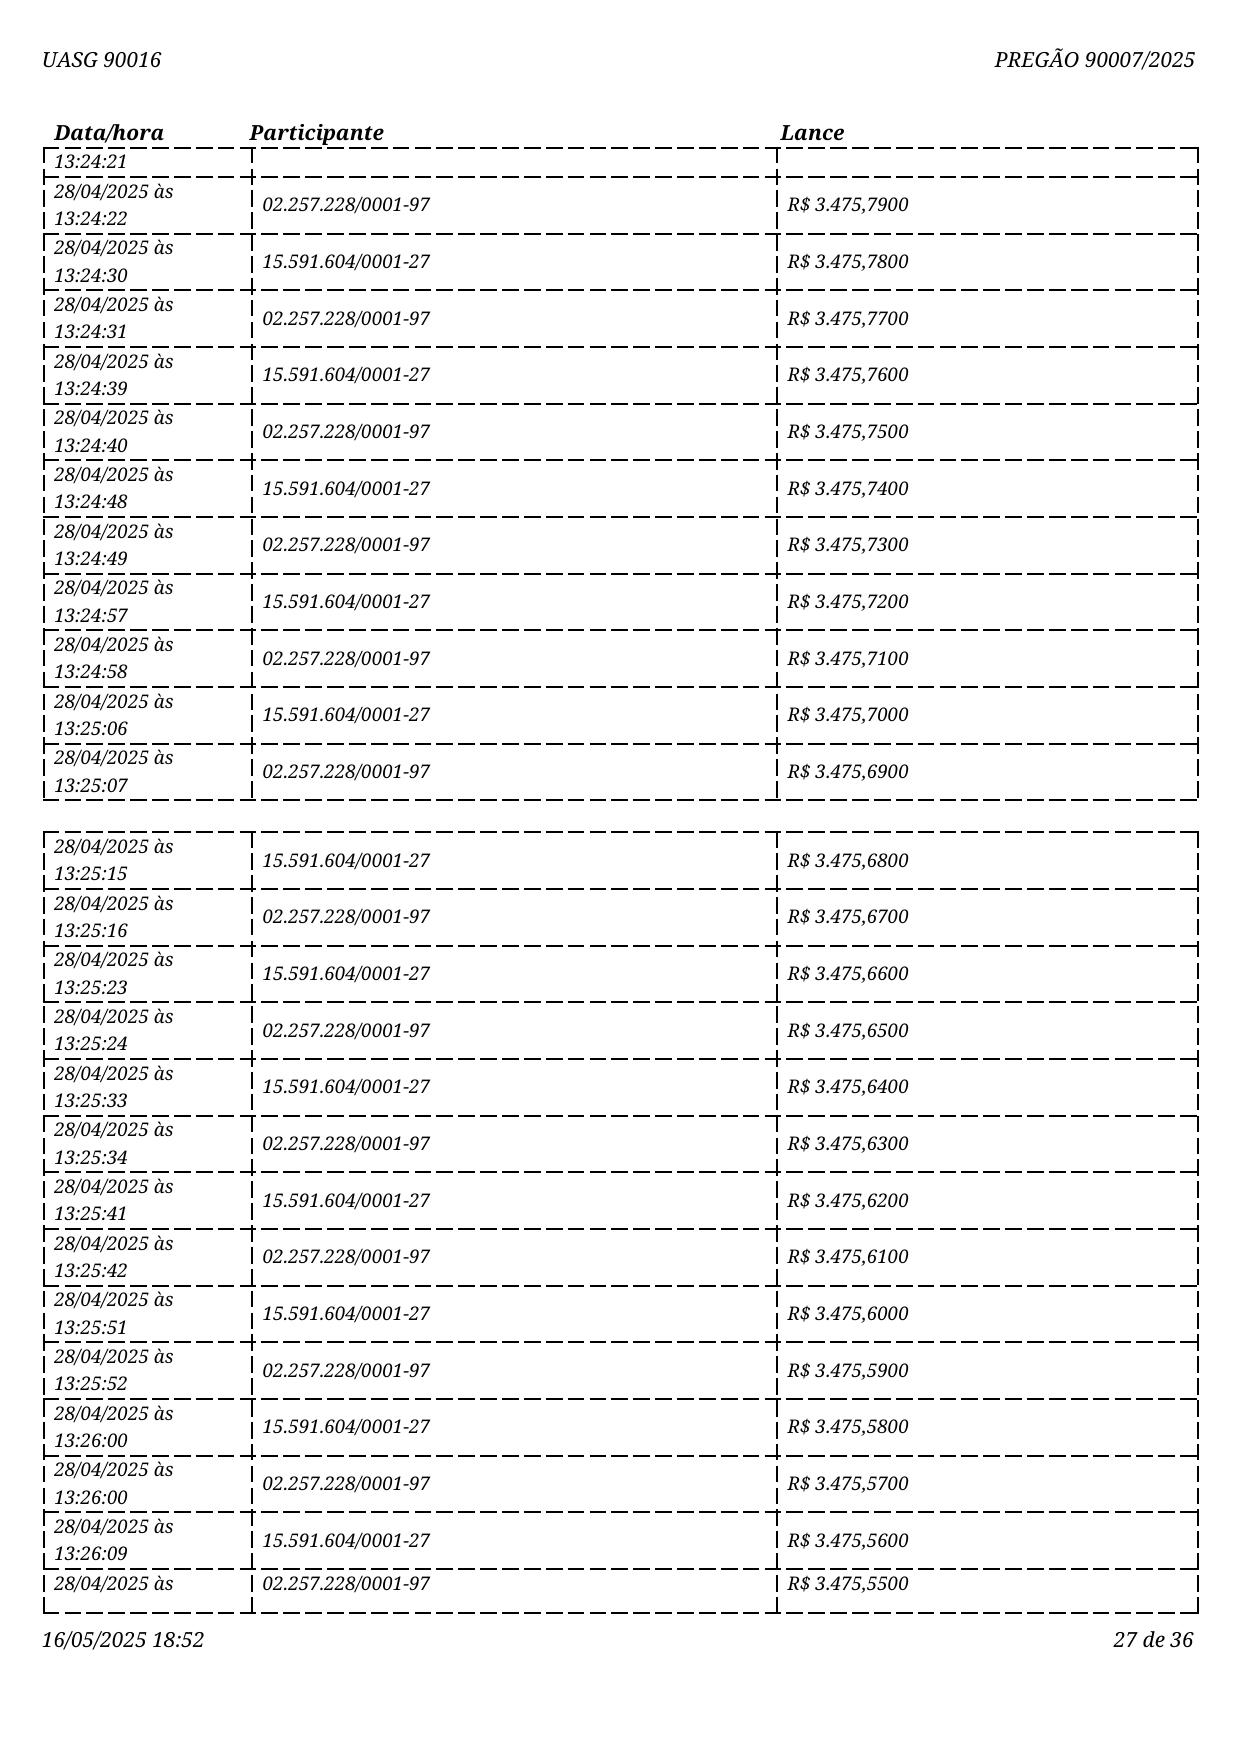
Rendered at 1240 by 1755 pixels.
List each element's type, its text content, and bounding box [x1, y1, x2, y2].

table_cell R$ 3.475,7700 [777, 289, 1198, 346]
table_cell R$ 3.475,6900 [777, 743, 1198, 799]
table_cell R$ 3.475,7100 [777, 629, 1198, 686]
table_cell R$ 3.475,6600 [777, 945, 1198, 1001]
table_cell 02.257.228/0001-97 [252, 176, 777, 233]
table_cell 02.257.228/0001-97 [252, 403, 777, 459]
table_cell R$ 3.475,6200 [777, 1171, 1198, 1228]
table_cell R$ 3.475,6700 [777, 888, 1198, 944]
table_cell 15.591.604/0001-27 [252, 1058, 777, 1114]
table_cell R$ 3.475,7600 [777, 346, 1198, 403]
table_cell 02.257.228/0001-97 [252, 888, 777, 944]
table_cell R$ 3.475,5700 [777, 1455, 1198, 1511]
table_cell 15.591.604/0001-27 [252, 1285, 777, 1341]
table_cell R$ 3.475,5500 [777, 1568, 1198, 1612]
table_cell R$ 3.475,7900 [777, 176, 1198, 233]
table_cell 15.591.604/0001-27 [252, 1398, 777, 1454]
table_cell 13:24:21 [44, 147, 252, 176]
table_cell [252, 147, 777, 176]
table_cell 28/04/2025 às 13:25:06 [44, 686, 252, 743]
table_cell 02.257.228/0001-97 [252, 1001, 777, 1058]
table_cell R$ 3.475,7200 [777, 573, 1198, 629]
table_cell 28/04/2025 às 13:25:41 [44, 1171, 252, 1228]
table_cell 15.591.604/0001-27 [252, 573, 777, 629]
table_cell 28/04/2025 às 13:26:00 [44, 1398, 252, 1454]
table_cell R$ 3.475,7800 [777, 233, 1198, 289]
table_cell 15.591.604/0001-27 [252, 686, 777, 743]
table_cell 28/04/2025 às 13:24:39 [44, 346, 252, 403]
table_cell 28/04/2025 às 13:24:30 [44, 233, 252, 289]
table_cell 28/04/2025 às 13:24:49 [44, 516, 252, 573]
table_cell 28/04/2025 às 13:24:58 [44, 629, 252, 686]
table_cell R$ 3.475,7000 [777, 686, 1198, 743]
table_cell 28/04/2025 às 13:26:00 [44, 1455, 252, 1511]
table_header 28/04/2025 às 13:25:15 [44, 831, 252, 888]
table_cell 28/04/2025 às 13:25:34 [44, 1115, 252, 1171]
table_cell 28/04/2025 às 13:24:31 [44, 289, 252, 346]
table_cell 15.591.604/0001-27 [252, 1171, 777, 1228]
table_cell 28/04/2025 às 13:24:22 [44, 176, 252, 233]
table_cell 02.257.228/0001-97 [252, 1568, 777, 1612]
table_cell 28/04/2025 às 13:25:07 [44, 743, 252, 799]
table_cell 28/04/2025 às 13:25:16 [44, 888, 252, 944]
table_header 15.591.604/0001-27 [252, 831, 777, 888]
table_cell 28/04/2025 às 13:25:51 [44, 1285, 252, 1341]
table_cell R$ 3.475,7500 [777, 403, 1198, 459]
table_cell 28/04/2025 às 13:25:23 [44, 945, 252, 1001]
table_cell R$ 3.475,7300 [777, 516, 1198, 573]
table_cell [777, 147, 1198, 176]
table_cell 02.257.228/0001-97 [252, 516, 777, 573]
table_cell 02.257.228/0001-97 [252, 743, 777, 799]
table_cell 28/04/2025 às 13:25:33 [44, 1058, 252, 1114]
table_cell 28/04/2025 às 13:25:42 [44, 1228, 252, 1284]
table_cell R$ 3.475,6300 [777, 1115, 1198, 1171]
table_cell 02.257.228/0001-97 [252, 1228, 777, 1284]
table_cell R$ 3.475,7400 [777, 459, 1198, 516]
table_cell 02.257.228/0001-97 [252, 289, 777, 346]
table_cell 02.257.228/0001-97 [252, 629, 777, 686]
table_cell 28/04/2025 às 13:25:52 [44, 1341, 252, 1398]
table_cell R$ 3.475,5600 [777, 1511, 1198, 1568]
table_cell 15.591.604/0001-27 [252, 945, 777, 1001]
table_cell 02.257.228/0001-97 [252, 1341, 777, 1398]
table_cell 02.257.228/0001-97 [252, 1455, 777, 1511]
table_cell R$ 3.475,5800 [777, 1398, 1198, 1454]
table_cell 15.591.604/0001-27 [252, 346, 777, 403]
table_cell R$ 3.475,6500 [777, 1001, 1198, 1058]
table_cell R$ 3.475,6100 [777, 1228, 1198, 1284]
table_header R$ 3.475,6800 [777, 831, 1198, 888]
table_cell 28/04/2025 às 13:26:09 [44, 1511, 252, 1568]
table_cell 15.591.604/0001-27 [252, 459, 777, 516]
table_cell 28/04/2025 às 13:24:57 [44, 573, 252, 629]
table_cell R$ 3.475,6400 [777, 1058, 1198, 1114]
table_cell 28/04/2025 às 13:25:24 [44, 1001, 252, 1058]
table_cell 15.591.604/0001-27 [252, 233, 777, 289]
table_cell 15.591.604/0001-27 [252, 1511, 777, 1568]
table_cell R$ 3.475,6000 [777, 1285, 1198, 1341]
table_cell 28/04/2025 às 13:24:48 [44, 459, 252, 516]
table_cell R$ 3.475,5900 [777, 1341, 1198, 1398]
table_cell 28/04/2025 às [44, 1568, 252, 1612]
table_cell 02.257.228/0001-97 [252, 1115, 777, 1171]
table_cell 28/04/2025 às 13:24:40 [44, 403, 252, 459]
